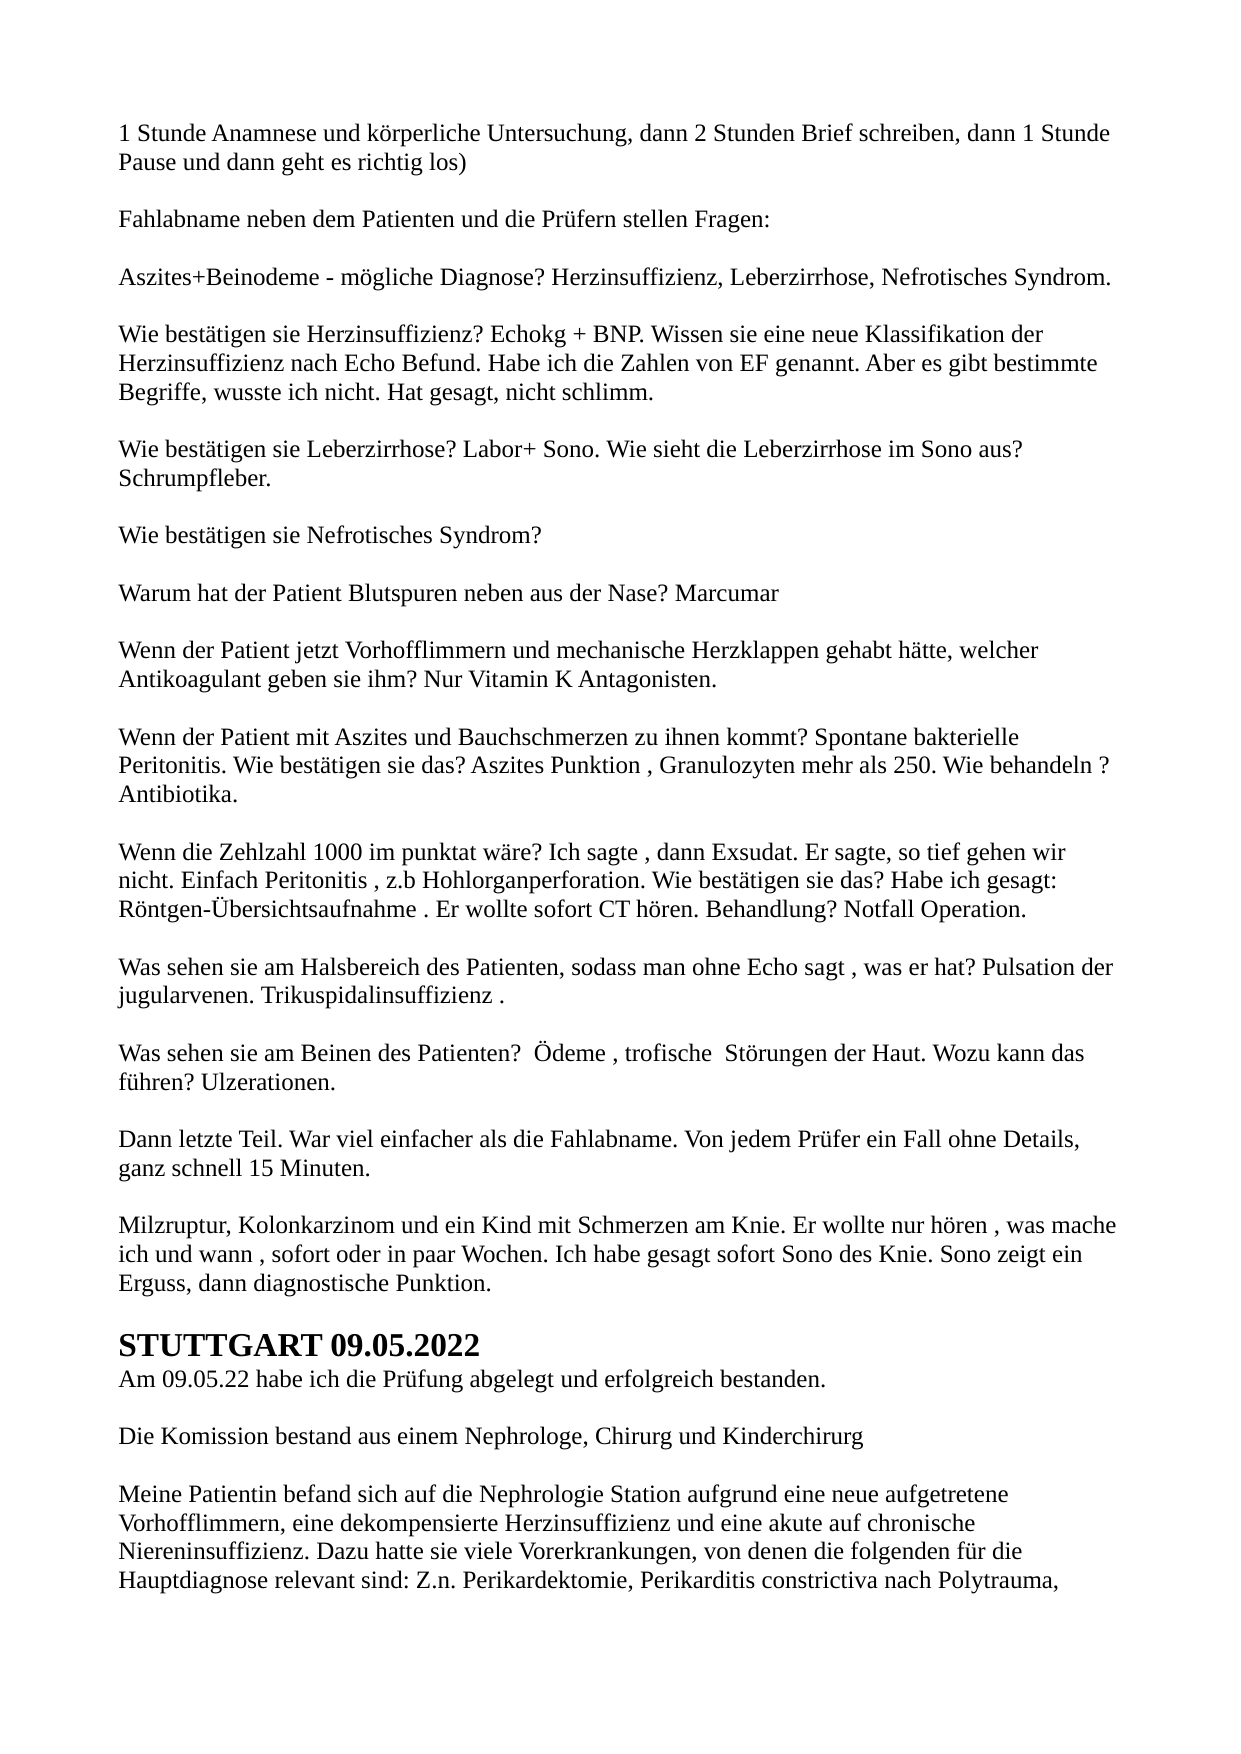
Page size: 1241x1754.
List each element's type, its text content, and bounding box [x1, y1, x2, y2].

text Die Komission bestand aus einem Nephrologe, Chirurg und Kinderchirurg [118, 1421, 1122, 1450]
text Milzruptur, Kolonkarzinom und ein Kind mit Schmerzen am Knie. Er wollte nur hören , was mache ich und wann , sofort oder in paar Wochen. Ich habe gesagt sofort Sono des Knie. Sono zeigt ein Erguss, dann diagnostische Punktion. [118, 1211, 1122, 1297]
text Wie bestätigen sie Nefrotisches Syndrom? [118, 521, 1122, 549]
text Wenn die Zehlzahl 1000 im punktat wäre? Ich sagte , dann Exsudat. Er sagte, so tief gehen wir nicht. Einfach Peritonitis , z.b Hohlorganperforation. Wie bestätigen sie das? Habe ich gesagt: Röntgen-Übersichtsaufnahme . Er wollte sofort CT hören. Behandlung? Notfall Operation. [118, 837, 1122, 923]
text STUTTGART 09.05.2022 [118, 1326, 1122, 1364]
text Dann letzte Teil. War viel einfacher als die Fahlabname. Von jedem Prüfer ein Fall ohne Details, ganz schnell 15 Minuten. [118, 1124, 1122, 1182]
text Aszites+Beinodeme - mögliche Diagnose? Herzinsuffizienz, Leberzirrhose, Nefrotisches Syndrom. [118, 262, 1122, 291]
text Wenn der Patient jetzt Vorhofflimmern und mechanische Herzklappen gehabt hätte, welcher Antikoagulant geben sie ihm? Nur Vitamin K Antagonisten. [118, 636, 1122, 693]
text Am 09.05.22 habe ich die Prüfung abgelegt und erfolgreich bestanden. [118, 1364, 1122, 1393]
text Warum hat der Patient Blutspuren neben aus der Nase? Marcumar [118, 578, 1122, 607]
text Meine Patientin befand sich auf die Nephrologie Station aufgrund eine neue aufgetretene Vorhofflimmern, eine dekompensierte Herzinsuffizienz und eine akute auf chronische Niereninsuffizienz. Dazu hatte sie viele Vorerkrankungen, von denen die folgenden für die Hauptdiagnose relevant sind: Z.n. Perikardektomie, Perikarditis constrictiva nach Polytrauma, [118, 1479, 1122, 1594]
text 1 Stunde Anamnese und körperliche Untersuchung, dann 2 Stunden Brief schreiben, dann 1 Stunde Pause und dann geht es richtig los) [118, 118, 1122, 176]
text Wenn der Patient mit Aszites und Bauchschmerzen zu ihnen kommt? Spontane bakterielle Peritonitis. Wie bestätigen sie das? Aszites Punktion , Granulozyten mehr als 250. Wie behandeln ? Antibiotika. [118, 722, 1122, 808]
text Wie bestätigen sie Herzinsuffizienz? Echokg + BNP. Wissen sie eine neue Klassifikation der Herzinsuffizienz nach Echo Befund. Habe ich die Zahlen von EF genannt. Aber es gibt bestimmte Begriffe, wusste ich nicht. Hat gesagt, nicht schlimm. [118, 319, 1122, 406]
text Wie bestätigen sie Leberzirrhose? Labor+ Sono. Wie sieht die Leberzirrhose im Sono aus? Schrumpfleber. [118, 434, 1122, 492]
text Fahlabname neben dem Patienten und die Prüfern stellen Fragen: [118, 204, 1122, 233]
text Was sehen sie am Halsbereich des Patienten, sodass man ohne Echo sagt , was er hat? Pulsation der jugularvenen. Trikuspidalinsuffizienz . [118, 952, 1122, 1009]
text Was sehen sie am Beinen des Patienten? Ödeme , trofische Störungen der Haut. Wozu kann das führen? Ulzerationen. [118, 1038, 1122, 1096]
